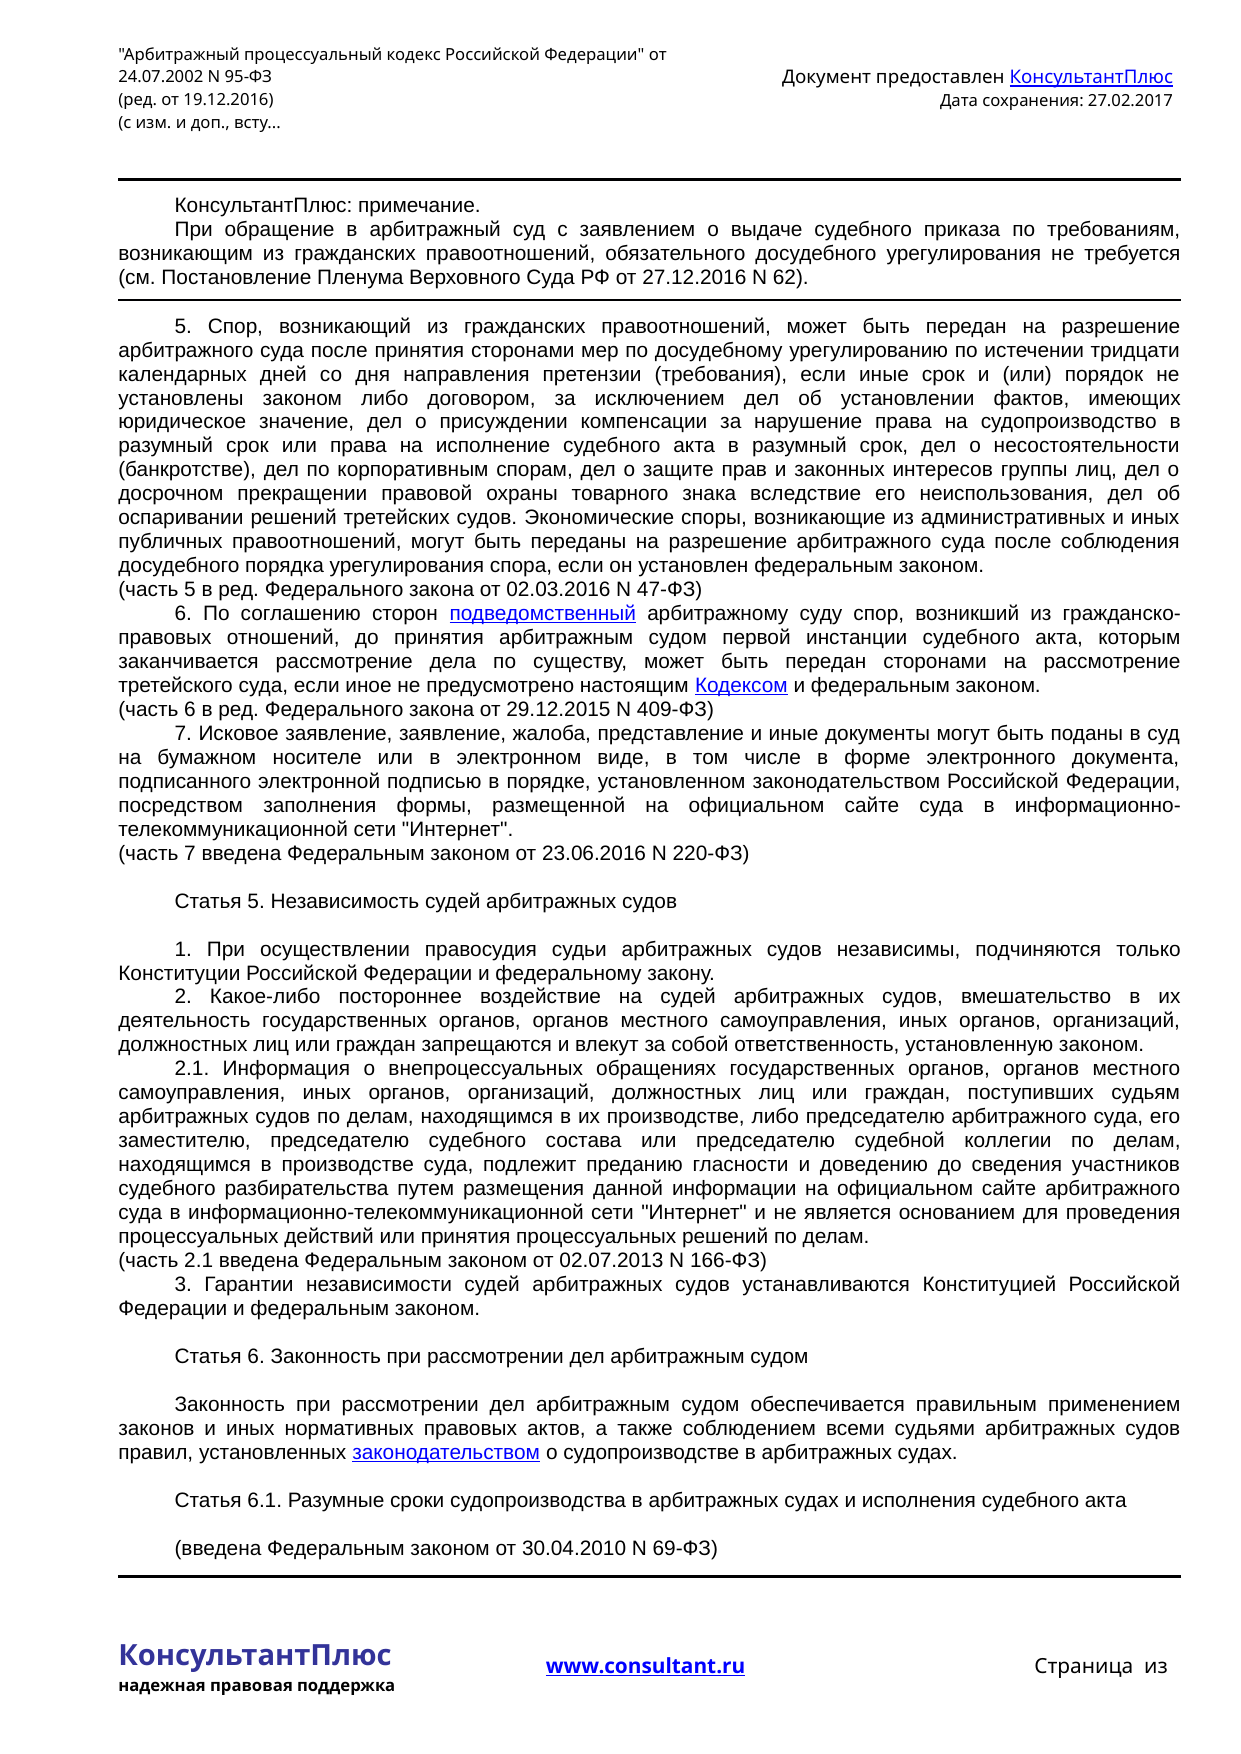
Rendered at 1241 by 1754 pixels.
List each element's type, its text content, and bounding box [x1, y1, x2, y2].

text 2.1. Информация о внепроцессуальных обращениях государственных органов, органов местного самоуправления, иных органов, организаций, должностных лиц или граждан, поступивших судьям арбитражных судов по делам, находящимся в их производстве, либо председателю арбитражного суда, его заместителю, председателю судебного состава или председателю судебной коллегии по делам, находящимся в производстве суда, подлежит преданию гласности и доведению до сведения участников судебного разбирательства путем размещения данной информации на официальном сайте арбитражного суда в информационно-телекоммуникационной сети "Интернет" и не является основанием для проведения процессуальных действий или принятия процессуальных решений по делам. [118, 1056, 1181, 1248]
subtitle Статья 5. Независимость судей арбитражных судов [118, 888, 1181, 912]
text (часть 6 в ред. Федерального закона от 29.12.2015 N 409-ФЗ) [118, 697, 1181, 721]
text 5. Спор, возникающий из гражданских правоотношений, может быть передан на разрешение арбитражного суда после принятия сторонами мер по досудебному урегулированию по истечении тридцати календарных дней со дня направления претензии (требования), если иные срок и (или) порядок не установлены законом либо договором, за исключением дел об установлении фактов, имеющих юридическое значение, дел о присуждении компенсации за нарушение права на судопроизводство в разумный срок или права на исполнение судебного акта в разумный срок, дел о несостоятельности (банкротстве), дел по корпоративным спорам, дел о защите прав и законных интересов группы лиц, дел о досрочном прекращении правовой охраны товарного знака вследствие его неиспользования, дел об оспаривании решений третейских судов. Экономические споры, возникающие из административных и иных публичных правоотношений, могут быть переданы на разрешение арбитражного суда после соблюдения досудебного порядка урегулирования спора, если он установлен федеральным законом. [118, 313, 1181, 577]
text 2. Какое-либо постороннее воздействие на судей арбитражных судов, вмешательство в их деятельность государственных органов, органов местного самоуправления, иных органов, организаций, должностных лиц или граждан запрещаются и влекут за собой ответственность, установленную законом. [118, 984, 1181, 1056]
text (часть 7 введена Федеральным законом от 23.06.2016 N 220-ФЗ) [118, 841, 1181, 864]
subtitle Статья 6.1. Разумные сроки судопроизводства в арбитражных судах и исполнения судебного акта [118, 1487, 1181, 1511]
text (введена Федеральным законом от 30.04.2010 N 69-ФЗ) [118, 1535, 1181, 1559]
text 7. Исковое заявление, заявление, жалоба, представление и иные документы могут быть поданы в суд на бумажном носителе или в электронном виде, в том числе в форме электронного документа, подписанного электронной подписью в порядке, установленном законодательством Российской Федерации, посредством заполнения формы, размещенной на официальном сайте суда в информационно-телекоммуникационной сети "Интернет". [118, 721, 1181, 841]
text При обращение в арбитражный суд с заявлением о выдаче судебного приказа по требованиям, возникающим из гражданских правоотношений, обязательного досудебного урегулирования не требуется (см. Постановление Пленума Верховного Суда РФ от 27.12.2016 N 62). [118, 217, 1181, 289]
subtitle Статья 6. Законность при рассмотрении дел арбитражным судом [118, 1344, 1181, 1368]
text Законность при рассмотрении дел арбитражным судом обеспечивается правильным применением законов и иных нормативных правовых актов, а также соблюдением всеми судьями арбитражных судов правил, установленных законодательством о судопроизводстве в арбитражных судах. [118, 1392, 1181, 1463]
text КонсультантПлюс: примечание. [118, 193, 1181, 217]
text 3. Гарантии независимости судей арбитражных судов устанавливаются Конституцией Российской Федерации и федеральным законом. [118, 1272, 1181, 1320]
text (часть 5 в ред. Федерального закона от 02.03.2016 N 47-ФЗ) [118, 577, 1181, 601]
text 1. При осуществлении правосудия судьи арбитражных судов независимы, подчиняются только Конституции Российской Федерации и федеральному закону. [118, 936, 1181, 984]
text (часть 2.1 введена Федеральным законом от 02.07.2013 N 166-ФЗ) [118, 1248, 1181, 1272]
text 6. По соглашению сторон подведомственный арбитражному суду спор, возникший из гражданско-правовых отношений, до принятия арбитражным судом первой инстанции судебного акта, которым заканчивается рассмотрение дела по существу, может быть передан сторонами на рассмотрение третейского суда, если иное не предусмотрено настоящим Кодексом и федеральным законом. [118, 601, 1181, 697]
